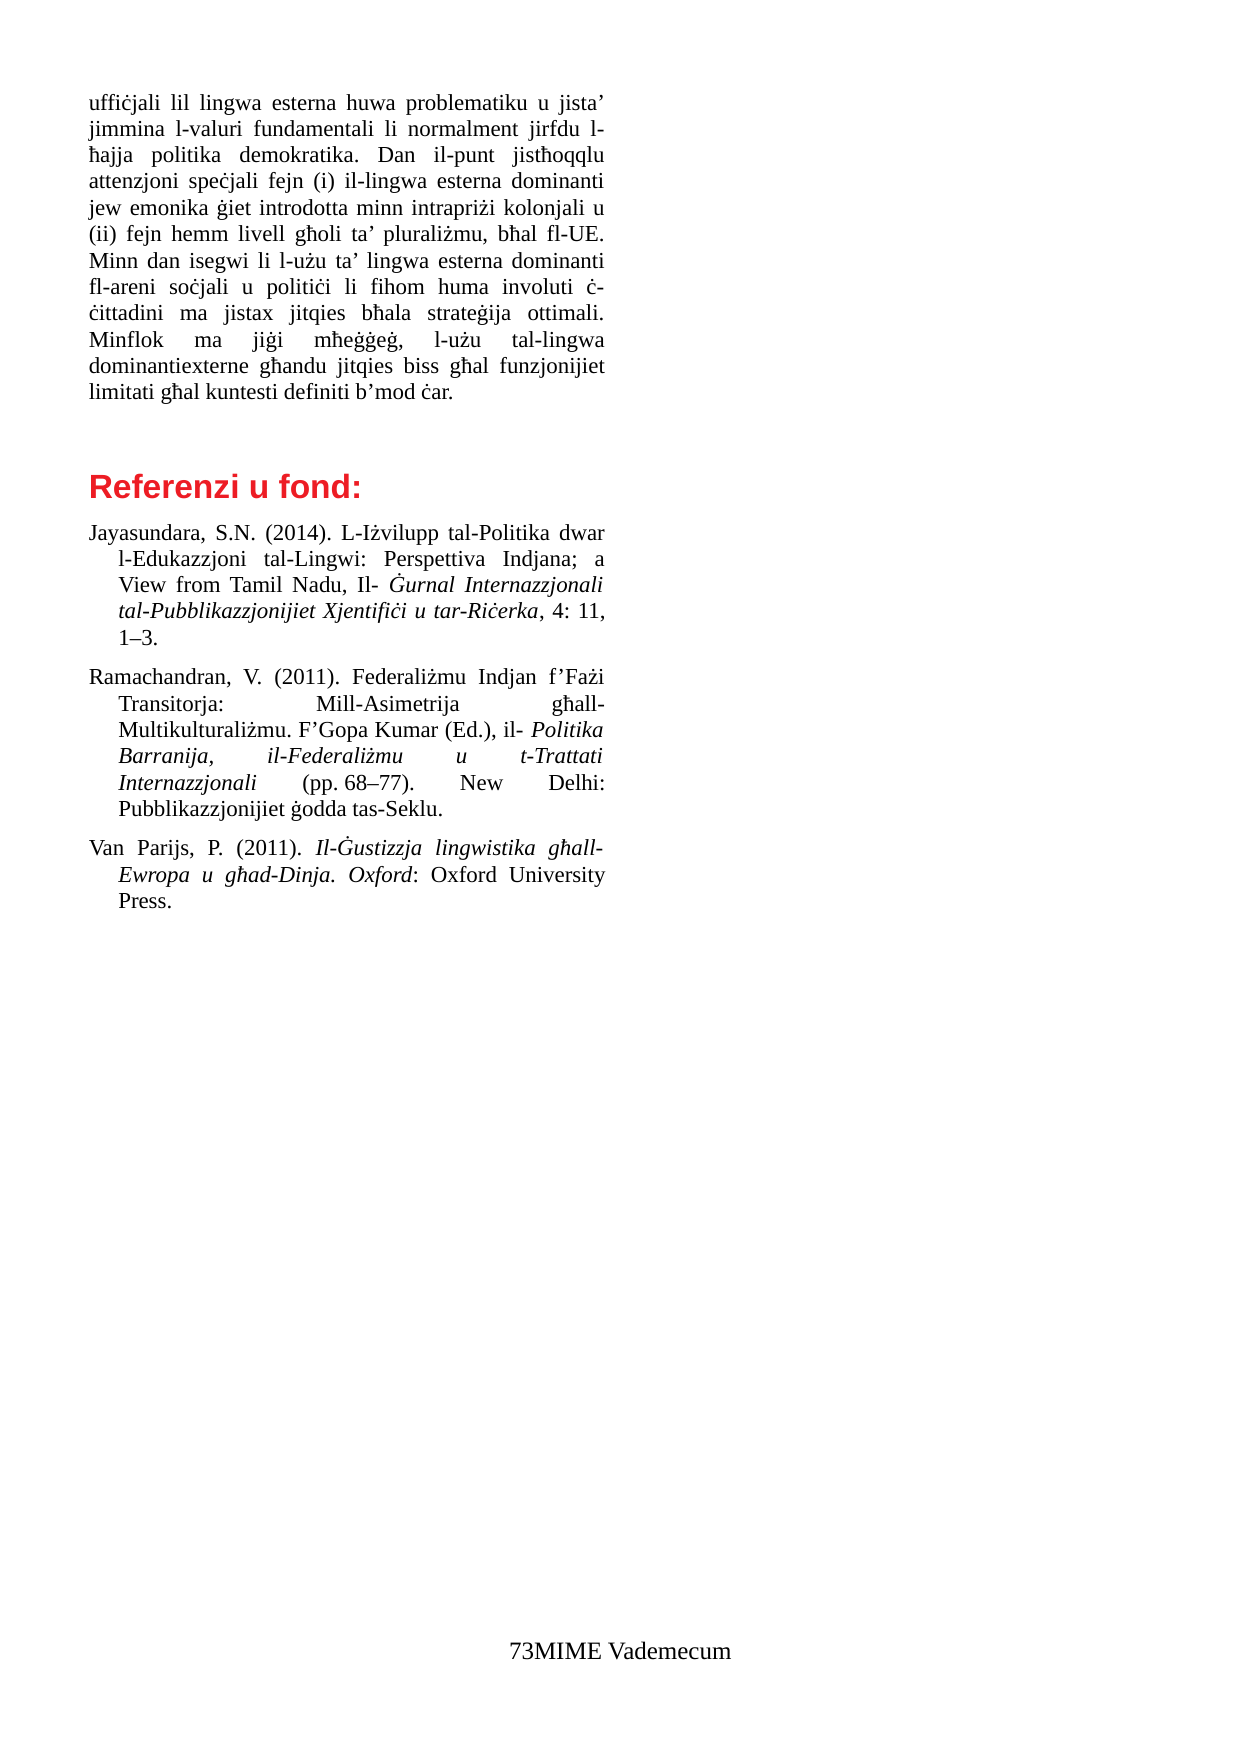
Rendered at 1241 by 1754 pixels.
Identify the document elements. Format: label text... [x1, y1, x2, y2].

text Jayasundara, S.N. (2014). L-Iżvilupp tal-Politika dwar l-Edukazzjoni tal-Lingwi: Perspettiva Indjana; a View from Tamil Nadu, Il- Ġurnal Internazzjonali tal-Pubblikazzjonijiet Xjentifiċi u tar-Riċerka, 4: 11, 1–3. [88, 518, 605, 650]
subtitle Referenzi u fond: [88, 467, 605, 506]
text uffiċjali lil lingwa esterna huwa problematiku u jista’ jimmina l-valuri fundamentali li normalment jirfdu l-ħajja politika demokratika. Dan il-punt jistħoqqlu attenzjoni speċjali fejn (i) il-lingwa esterna dominanti jew emonika ġiet introdotta minn intrapriżi kolonjali u (ii) fejn hemm livell għoli ta’ pluraliżmu, bħal fl-UE. Minn dan isegwi li l-użu ta’ lingwa esterna dominanti fl-areni soċjali u politiċi li fihom huma involuti ċ-ċittadini ma jistax jitqies bħala strateġija ottimali. Minflok ma jiġi mħeġġeġ, l-użu tal-lingwa dominantiexterne għandu jitqies biss għal funzjonijiet limitati għal kuntesti definiti b’mod ċar. [88, 88, 605, 405]
text Van Parijs, P. (2011). Il-Ġustizzja lingwistika għall-Ewropa u għad-Dinja. Oxford: Oxford University Press. [88, 834, 605, 913]
text Ramachandran, V. (2011). Federaliżmu Indjan f’Fażi Transitorja: Mill-Asimetrija għall-Multikulturaliżmu. F’Gopa Kumar (Ed.), il- Politika Barranija, il-Federaliżmu u t-Trattati Internazzjonali (pp. 68–77). New Delhi: Pubblikazzjonijiet ġodda tas-Seklu. [88, 663, 605, 821]
